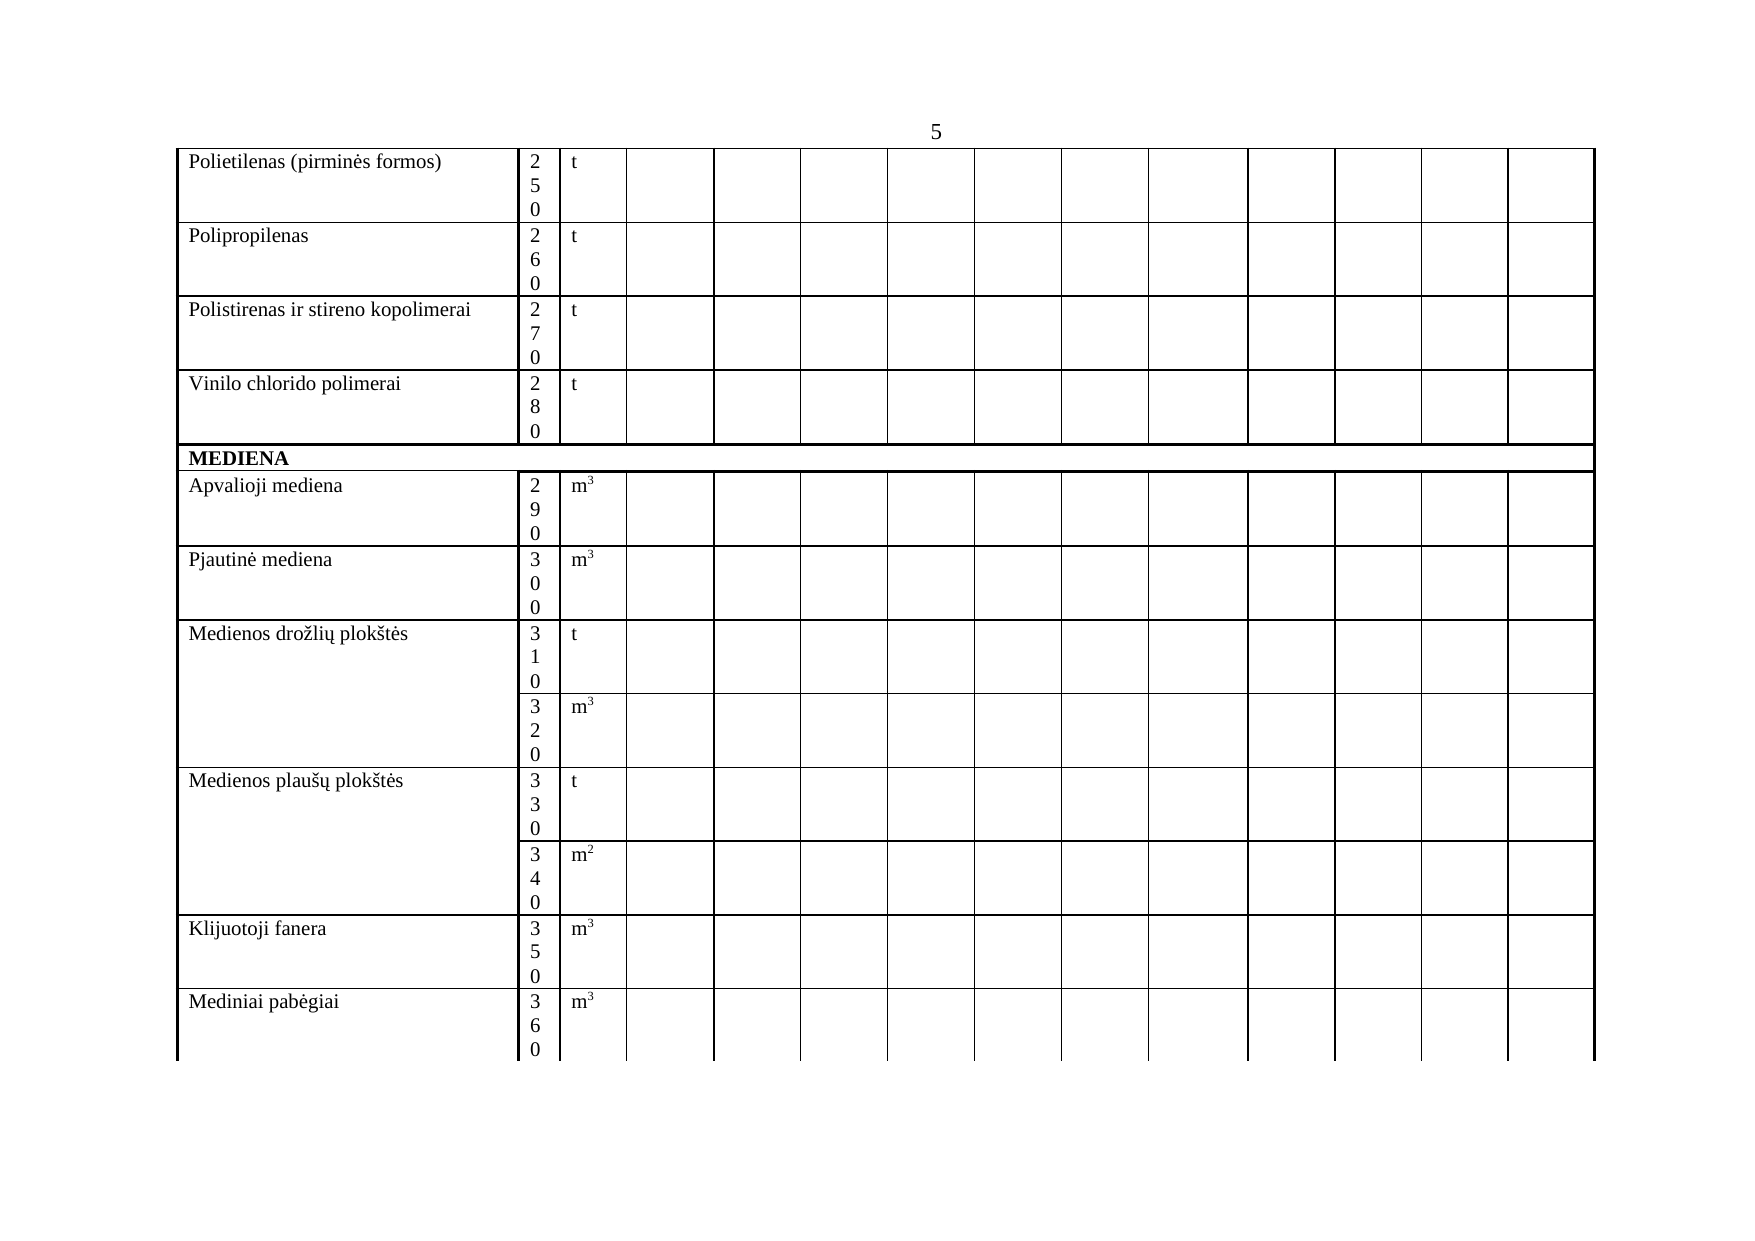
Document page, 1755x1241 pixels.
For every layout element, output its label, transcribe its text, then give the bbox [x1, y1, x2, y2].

table_cell [715, 768, 800, 840]
table_cell [1249, 149, 1334, 221]
table_cell t [561, 371, 626, 443]
table_cell [801, 694, 887, 766]
table_cell [1336, 989, 1421, 1061]
table_cell [1422, 694, 1507, 766]
table_cell [627, 621, 713, 693]
table_cell [1422, 916, 1507, 988]
table_cell [1249, 694, 1334, 766]
table_cell 350 [520, 916, 559, 988]
table_cell [1422, 473, 1507, 545]
table_cell Klijuotoji fanera [179, 916, 517, 988]
table_cell [1336, 916, 1421, 988]
table_cell m2 [561, 842, 626, 914]
table_cell [975, 446, 1062, 470]
table_cell [801, 371, 887, 443]
table_cell [627, 371, 713, 443]
table_cell [1336, 694, 1421, 766]
table_cell Apvalioji mediena [179, 471, 517, 545]
table_cell [1509, 621, 1593, 693]
table_cell [1149, 768, 1247, 840]
table_cell Pjautinė mediena [179, 547, 517, 619]
table_cell [975, 694, 1061, 766]
table_cell [1422, 989, 1507, 1061]
table_cell [1062, 989, 1148, 1061]
table_cell [1062, 223, 1148, 295]
table_cell [888, 916, 974, 988]
table_cell [1509, 989, 1593, 1061]
table_cell [801, 223, 887, 295]
table_cell [975, 547, 1061, 619]
table_cell [888, 149, 974, 221]
table_cell [1422, 842, 1507, 914]
table_cell [1062, 621, 1148, 693]
table_cell [1509, 297, 1593, 369]
table_cell [715, 547, 800, 619]
table_cell [715, 297, 800, 369]
table_cell [1062, 297, 1148, 369]
table_cell [801, 547, 887, 619]
table_cell [975, 842, 1061, 914]
table_cell [627, 989, 713, 1061]
table_cell [1249, 842, 1334, 914]
table_cell [1508, 446, 1593, 470]
table_cell [801, 446, 888, 470]
table_cell t [561, 149, 626, 221]
table_cell [1422, 297, 1507, 369]
table_cell [888, 989, 974, 1061]
table_cell [1249, 989, 1334, 1061]
table_cell [1422, 223, 1507, 295]
table_cell [975, 989, 1061, 1061]
table_cell [888, 842, 974, 914]
table_cell [1509, 768, 1593, 840]
table_cell [801, 842, 887, 914]
table_cell 360 [520, 989, 559, 1061]
table_cell [714, 446, 801, 470]
table_cell [715, 223, 800, 295]
table_cell [627, 842, 713, 914]
table_cell [715, 473, 800, 545]
table_cell [1509, 916, 1593, 988]
table_cell [715, 694, 800, 766]
table_cell [715, 371, 800, 443]
table_cell [627, 473, 713, 545]
table_cell 330 [520, 768, 559, 840]
table_cell [179, 693, 517, 766]
table_cell [888, 446, 974, 470]
table_cell [801, 473, 887, 545]
table_cell [975, 149, 1061, 221]
table_cell [715, 842, 800, 914]
table_cell mediena [179, 446, 519, 470]
table_cell [1335, 446, 1421, 470]
table_cell 310 [520, 621, 559, 693]
table_cell [888, 547, 974, 619]
table_cell m3 [561, 694, 626, 766]
table_cell Polipropilenas [179, 223, 517, 295]
table_cell [1062, 547, 1148, 619]
table_cell [888, 621, 974, 693]
table_cell [627, 547, 713, 619]
table_cell 250 [520, 149, 559, 221]
table_cell [1149, 694, 1247, 766]
table_cell [888, 371, 974, 443]
table_cell [888, 223, 974, 295]
table_cell [1062, 842, 1148, 914]
table_cell 320 [520, 694, 559, 766]
table_cell [1509, 842, 1593, 914]
table_cell [801, 916, 887, 988]
table_cell [1249, 916, 1334, 988]
table_cell 300 [520, 547, 559, 619]
table_cell [1249, 547, 1334, 619]
table_cell m3 [561, 473, 626, 545]
table_cell [715, 916, 800, 988]
table_cell Mediniai pabėgiai [179, 989, 517, 1061]
table_cell [1062, 768, 1148, 840]
table_cell Polietilenas (pirminės formos) [179, 149, 517, 221]
table_cell [1336, 223, 1421, 295]
table_cell [1422, 768, 1507, 840]
table_cell [1336, 149, 1421, 221]
table_cell [1149, 916, 1247, 988]
table_cell t [561, 621, 626, 693]
table_cell [801, 989, 887, 1061]
table_cell [627, 446, 714, 470]
table_cell [801, 149, 887, 221]
table_cell [975, 297, 1061, 369]
table_cell [1422, 149, 1507, 221]
table_cell [627, 223, 713, 295]
table_cell [975, 916, 1061, 988]
table_cell [1062, 694, 1148, 766]
table_cell [1062, 149, 1148, 221]
table_cell [1249, 297, 1334, 369]
table_cell [519, 446, 560, 470]
table_cell [1336, 297, 1421, 369]
table_cell Polistirenas ir stireno kopolimerai [179, 297, 517, 369]
table_cell [560, 446, 627, 470]
table_cell [1422, 371, 1507, 443]
table_cell [1249, 768, 1334, 840]
table_cell [627, 916, 713, 988]
table_cell [715, 621, 800, 693]
table_cell [975, 473, 1061, 545]
table_cell [1149, 297, 1247, 369]
table_cell [1149, 473, 1247, 545]
table_cell [1062, 473, 1148, 545]
table_cell [888, 768, 974, 840]
table_cell 340 [520, 842, 559, 914]
table_cell t [561, 297, 626, 369]
table_cell [1149, 446, 1248, 470]
table_cell [1509, 223, 1593, 295]
table_cell Medienos plaušų plokštės [179, 768, 517, 840]
table_cell [1336, 473, 1421, 545]
table_cell Vinilo chlorido polimerai [179, 371, 517, 443]
table_cell [1336, 547, 1421, 619]
table_cell 270 [520, 297, 559, 369]
table_cell [888, 297, 974, 369]
table_cell [1249, 223, 1334, 295]
table_cell [1336, 371, 1421, 443]
table_cell m3 [561, 916, 626, 988]
table_cell [627, 149, 713, 221]
table_cell [801, 621, 887, 693]
table_cell [1336, 768, 1421, 840]
table_cell [1509, 473, 1593, 545]
table_cell [1249, 621, 1334, 693]
table_cell [627, 768, 713, 840]
table_cell [1421, 446, 1508, 470]
table_cell [1149, 989, 1247, 1061]
table_cell [975, 371, 1061, 443]
table_cell [801, 768, 887, 840]
table_cell 280 [520, 371, 559, 443]
table_cell [1149, 371, 1247, 443]
table_cell [1062, 446, 1148, 470]
table_cell [1149, 223, 1247, 295]
table_cell [888, 694, 974, 766]
table_cell [1336, 842, 1421, 914]
table_cell Medienos drožlių plokštės [179, 621, 517, 693]
table_cell [1249, 473, 1334, 545]
table_cell t [561, 223, 626, 295]
table_cell [975, 223, 1061, 295]
table_cell [1422, 547, 1507, 619]
table_cell [1149, 621, 1247, 693]
table_cell [627, 297, 713, 369]
table_cell [801, 297, 887, 369]
table_cell [715, 989, 800, 1061]
table_cell [1249, 371, 1334, 443]
table_cell m3 [561, 989, 626, 1061]
table_cell m3 [561, 547, 626, 619]
table_cell [1062, 916, 1148, 988]
table_cell [1248, 446, 1335, 470]
table_cell [1422, 621, 1507, 693]
table_cell [1336, 621, 1421, 693]
table_cell t [561, 768, 626, 840]
table_cell [715, 149, 800, 221]
table_cell [1062, 371, 1148, 443]
table_cell [1509, 694, 1593, 766]
table_cell [975, 768, 1061, 840]
table_cell [975, 621, 1061, 693]
table_cell [627, 694, 713, 766]
table_cell 290 [520, 473, 559, 545]
table_cell [1149, 149, 1247, 221]
table_cell [1509, 371, 1593, 443]
table_cell [1149, 842, 1247, 914]
table_cell [888, 473, 974, 545]
table_cell [1149, 547, 1247, 619]
table_cell [1509, 547, 1593, 619]
table_cell [179, 840, 517, 914]
table_cell 260 [520, 223, 559, 295]
table_cell [1509, 149, 1593, 221]
